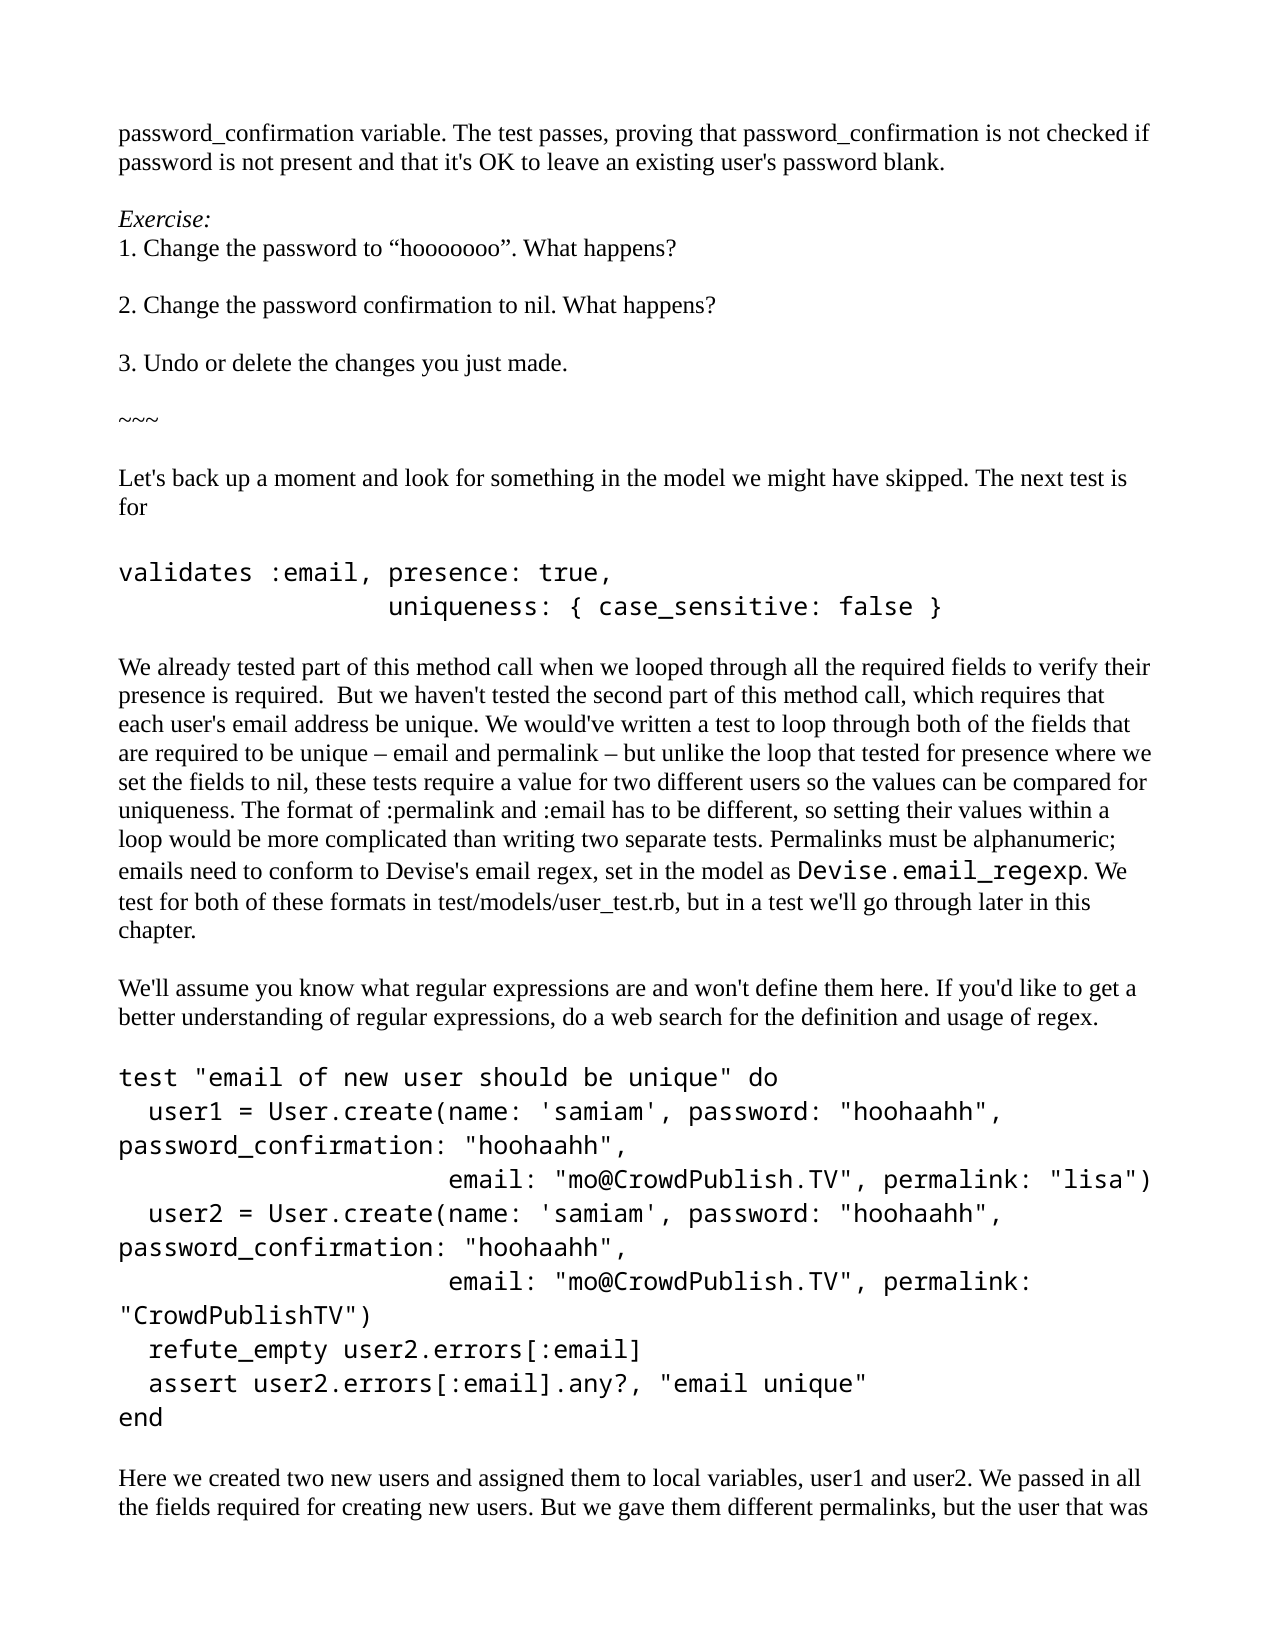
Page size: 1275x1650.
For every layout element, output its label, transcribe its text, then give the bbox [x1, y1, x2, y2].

text 2. Change the password confirmation to nil. What happens? [118, 291, 1157, 319]
text Exercise: [118, 204, 1157, 233]
text email: "mo@CrowdPublish.TV", permalink: "lisa") [118, 1162, 1157, 1196]
text email: "mo@CrowdPublish.TV", permalink: "CrowdPublishTV") [118, 1264, 1157, 1332]
text 3. Undo or delete the changes you just made. [118, 348, 1157, 377]
text Here we created two new users and assigned them to local variables, user1 and user2. We passed in all the fields required for creating new users. But we gave them different permalinks, but the user that was [118, 1463, 1157, 1520]
text We'll assume you know what regular expressions are and won't define them here. If you'd like to get a better understanding of regular expressions, do a web search for the definition and usage of regex. [118, 973, 1157, 1031]
text validates :email, presence: true, [118, 555, 1157, 589]
text We already tested part of this method call when we looped through all the required fields to verify their presence is required. But we haven't tested the second part of this method call, which requires that each user's email address be unique. We would've written a test to loop through both of the fields that are required to be unique – email and permalink – but unlike the loop that tested for presence where we set the fields to nil, these tests require a value for two different users so the values can be compared for uniqueness. The format of :permalink and :email has to be different, so setting their values within a loop would be more complicated than writing two separate tests. Permalinks must be alphanumeric; emails need to conform to Devise's email regex, set in the model as Devise.email_regexp. We test for both of these formats in test/models/user_test.rb, but in a test we'll go through later in this chapter. [118, 652, 1157, 944]
text Let's back up a moment and look for something in the model we might have skipped. The next test is for [118, 463, 1157, 521]
text ~~~ [118, 406, 1157, 434]
text user1 = User.create(name: 'samiam', password: "hoohaahh", password_confirmation: "hoohaahh", [118, 1093, 1157, 1162]
text user2 = User.create(name: 'samiam', password: "hoohaahh", password_confirmation: "hoohaahh", [118, 1196, 1157, 1264]
text uniqueness: { case_sensitive: false } [118, 589, 1157, 623]
text refute_empty user2.errors[:email] [118, 1332, 1157, 1366]
text end [118, 1400, 1157, 1434]
text password_confirmation variable. The test passes, proving that password_confirmation is not checked if password is not present and that it's OK to leave an existing user's password blank. [118, 118, 1157, 176]
text test "email of new user should be unique" do [118, 1059, 1157, 1093]
text 1. Change the password to “hooooooo”. What happens? [118, 233, 1157, 262]
text assert user2.errors[:email].any?, "email unique" [118, 1366, 1157, 1400]
